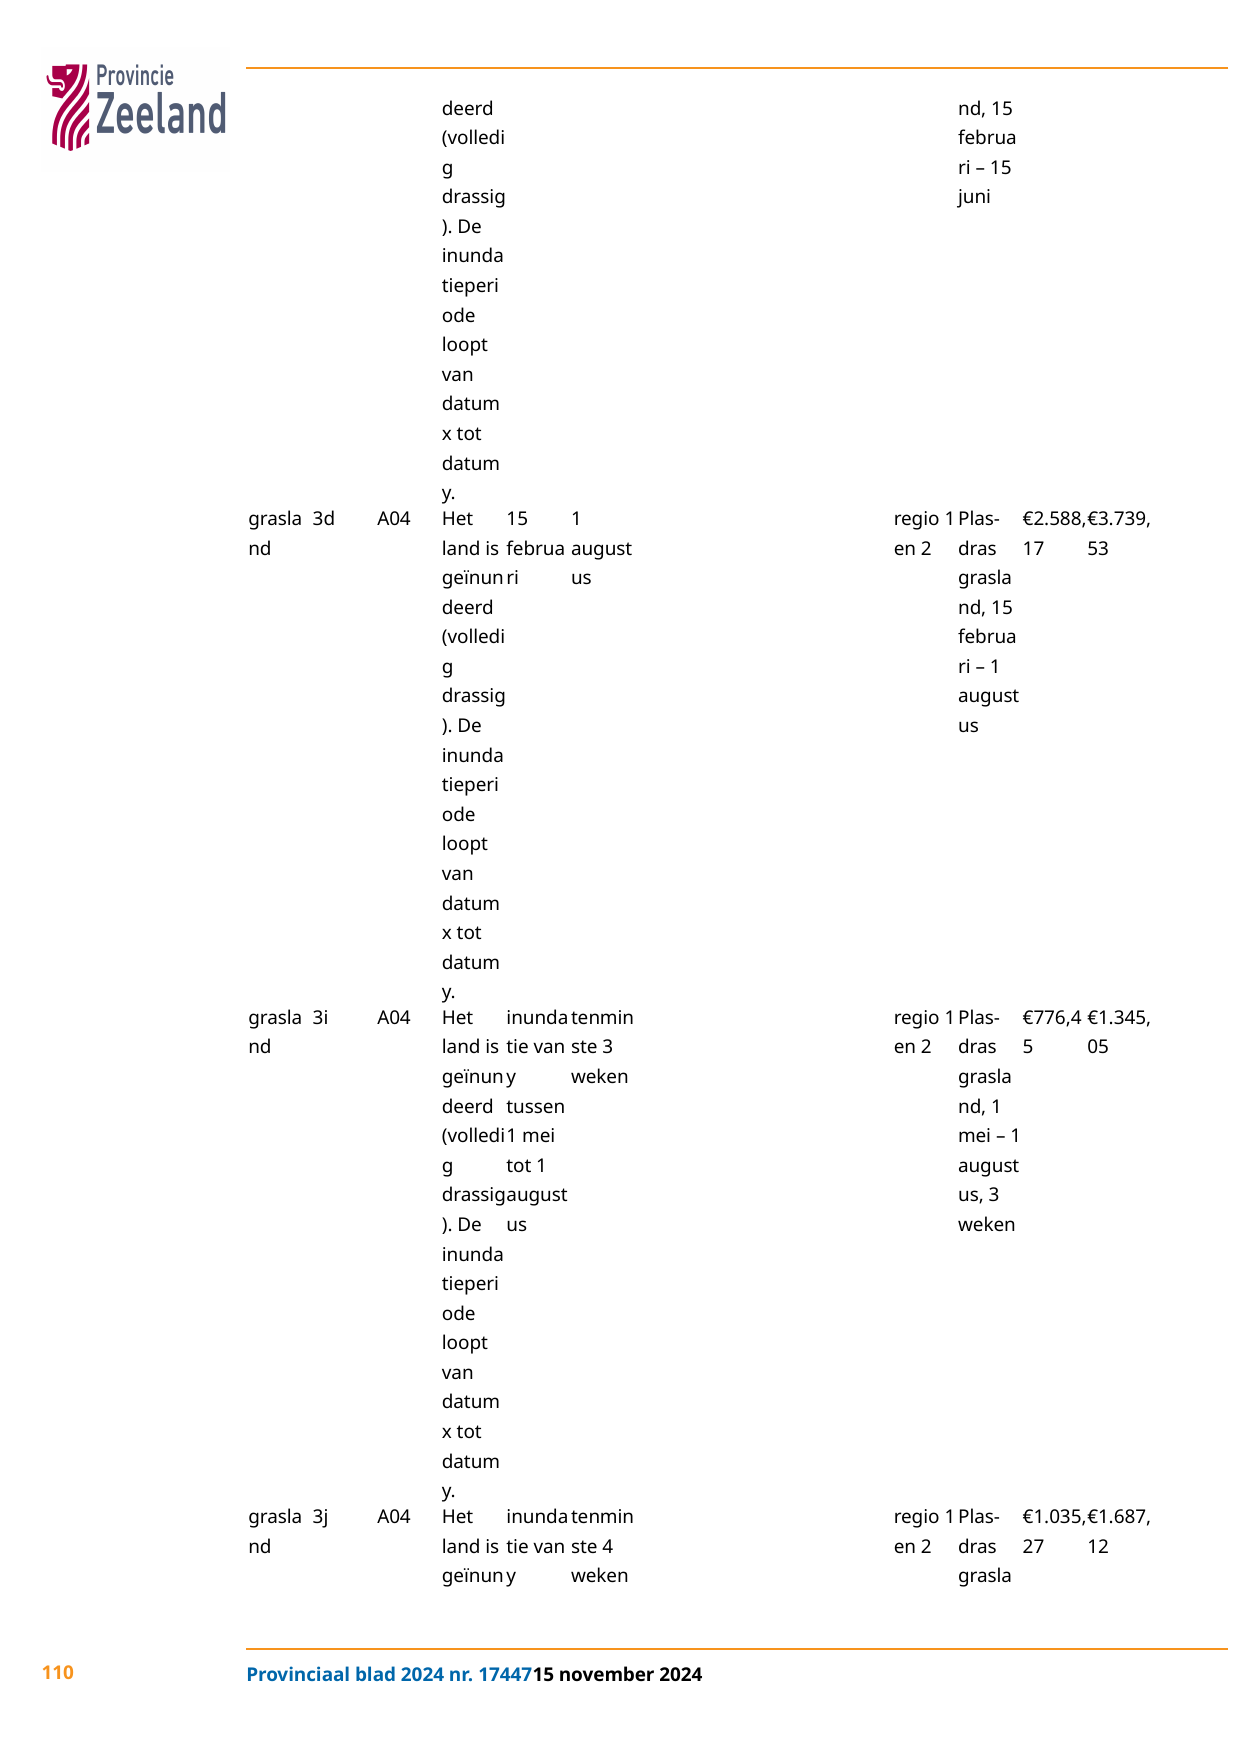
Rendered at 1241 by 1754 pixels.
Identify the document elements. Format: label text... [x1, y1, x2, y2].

picture [41, 47, 231, 172]
table_cell [506, 95, 571, 505]
table_cell regio 1 en 2 [894, 1503, 958, 1588]
table_cell tenminste 4 weken [571, 1503, 635, 1588]
table_cell [700, 95, 764, 505]
table_cell inundatie van y [506, 1503, 571, 1588]
table_cell €2.588,17 [1023, 505, 1087, 1004]
table_cell Het land is geïnun [442, 1503, 506, 1588]
table_cell 1 augustus [571, 505, 635, 1004]
table_cell regio 1 en 2 [894, 1004, 958, 1503]
table_cell [700, 505, 764, 1004]
table_cell [829, 505, 893, 1004]
table_cell €776,45 [1023, 1004, 1087, 1503]
table_cell [635, 1004, 700, 1503]
table_cell [1023, 95, 1087, 505]
table_cell [829, 1503, 893, 1588]
table_cell [764, 95, 829, 505]
table_cell 3i [313, 1004, 377, 1503]
table_cell Plas-dras grasla [958, 1503, 1022, 1588]
table_cell grasland [248, 1503, 312, 1588]
table_cell [635, 505, 700, 1004]
table_cell [700, 1503, 764, 1588]
table_cell [764, 1004, 829, 1503]
table_cell [571, 95, 635, 505]
table_cell €1.345,05 [1087, 1004, 1152, 1503]
table_cell [700, 1004, 764, 1503]
table_cell deerd (volledig drassig). De inundatieperiode loopt van datum x tot datum y. [442, 95, 506, 505]
table_cell [764, 1503, 829, 1588]
table_cell A04 [377, 1004, 442, 1503]
table_cell regio 1 en 2 [894, 505, 958, 1004]
table_cell Het land is geïnundeerd (volledig drassig). De inundatieperiode loopt van datum x tot datum y. [442, 505, 506, 1004]
table_cell €3.739,53 [1087, 505, 1152, 1004]
table_cell [635, 95, 700, 505]
table_cell grasland [248, 505, 312, 1004]
table_cell [377, 95, 442, 505]
table_cell 15 februari [506, 505, 571, 1004]
table_cell [894, 95, 958, 505]
table_cell nd, 15 februari – 15 juni [958, 95, 1022, 505]
table_cell A04 [377, 1503, 442, 1588]
table_cell Het land is geïnundeerd (volledig drassig). De inundatieperiode loopt van datum x tot datum y. [442, 1004, 506, 1503]
table_cell Plas-dras grasland, 15 februari – 1 augustus [958, 505, 1022, 1004]
table_cell [313, 95, 377, 505]
table_cell €1.035,27 [1023, 1503, 1087, 1588]
table_cell [829, 1004, 893, 1503]
table_cell Plas-dras grasland, 1 mei – 1 augustus, 3 weken [958, 1004, 1022, 1503]
table_cell [635, 1503, 700, 1588]
table_cell [829, 95, 893, 505]
table_cell inundatie van y tussen 1 mei tot 1 augustus [506, 1004, 571, 1503]
table_cell 3d [313, 505, 377, 1004]
table_cell [1087, 95, 1152, 505]
table_cell €1.687,12 [1087, 1503, 1152, 1588]
table_cell 3j [313, 1503, 377, 1588]
table_cell grasland [248, 1004, 312, 1503]
table_cell [764, 505, 829, 1004]
table_cell [248, 95, 312, 505]
table_cell tenminste 3 weken [571, 1004, 635, 1503]
table_cell A04 [377, 505, 442, 1004]
